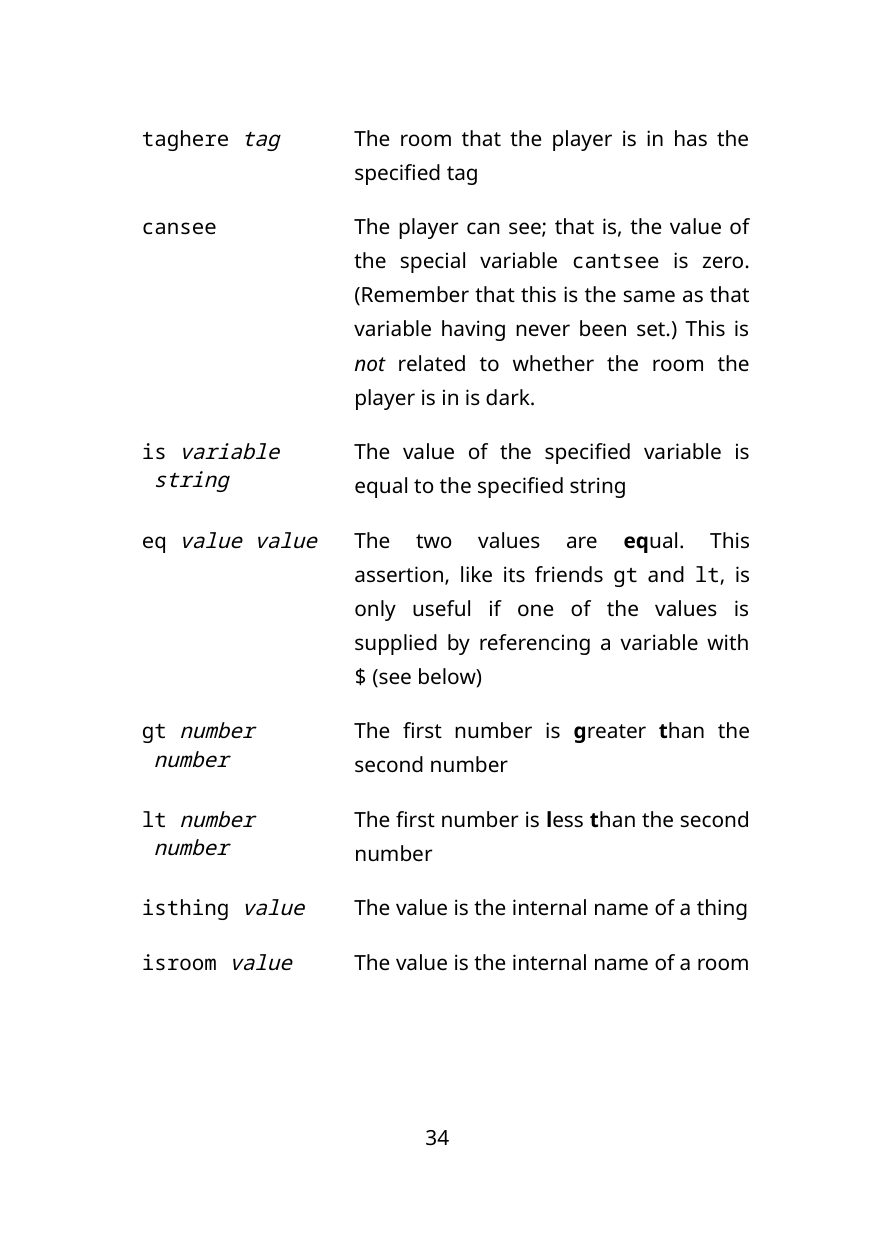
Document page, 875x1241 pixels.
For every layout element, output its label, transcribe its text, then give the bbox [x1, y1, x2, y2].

table_cell The two values are equal. This assertion, like its friends gt and lt, is only useful if one of the values is supplied by referencing a variable with $ (see below) [348, 520, 756, 711]
table_cell cansee [118, 207, 348, 431]
table_cell The value is the internal name of a thing [348, 888, 756, 942]
table_cell taghere tag [118, 118, 348, 207]
table_cell The player can see; that is, the value of the special variable cantsee is zero. (Remember that this is the same as that variable having never been set.) This is not related to whether the room the player is in is dark. [348, 207, 756, 431]
table_cell The value is the internal name of a room [348, 943, 756, 997]
table_cell isthing value [118, 888, 348, 942]
table_cell The first number is less than the second number [348, 799, 756, 888]
table_cell lt number number [118, 799, 348, 888]
table_cell isroom value [118, 943, 348, 997]
table_cell eq value value [118, 520, 348, 711]
table_cell The value of the specified variable is equal to the specified string [348, 431, 756, 520]
table_cell The room that the player is in has the specified tag [348, 118, 756, 207]
table_cell The first number is greater than the second number [348, 711, 756, 799]
table_cell is variable string [118, 431, 348, 520]
table_cell gt number number [118, 711, 348, 799]
